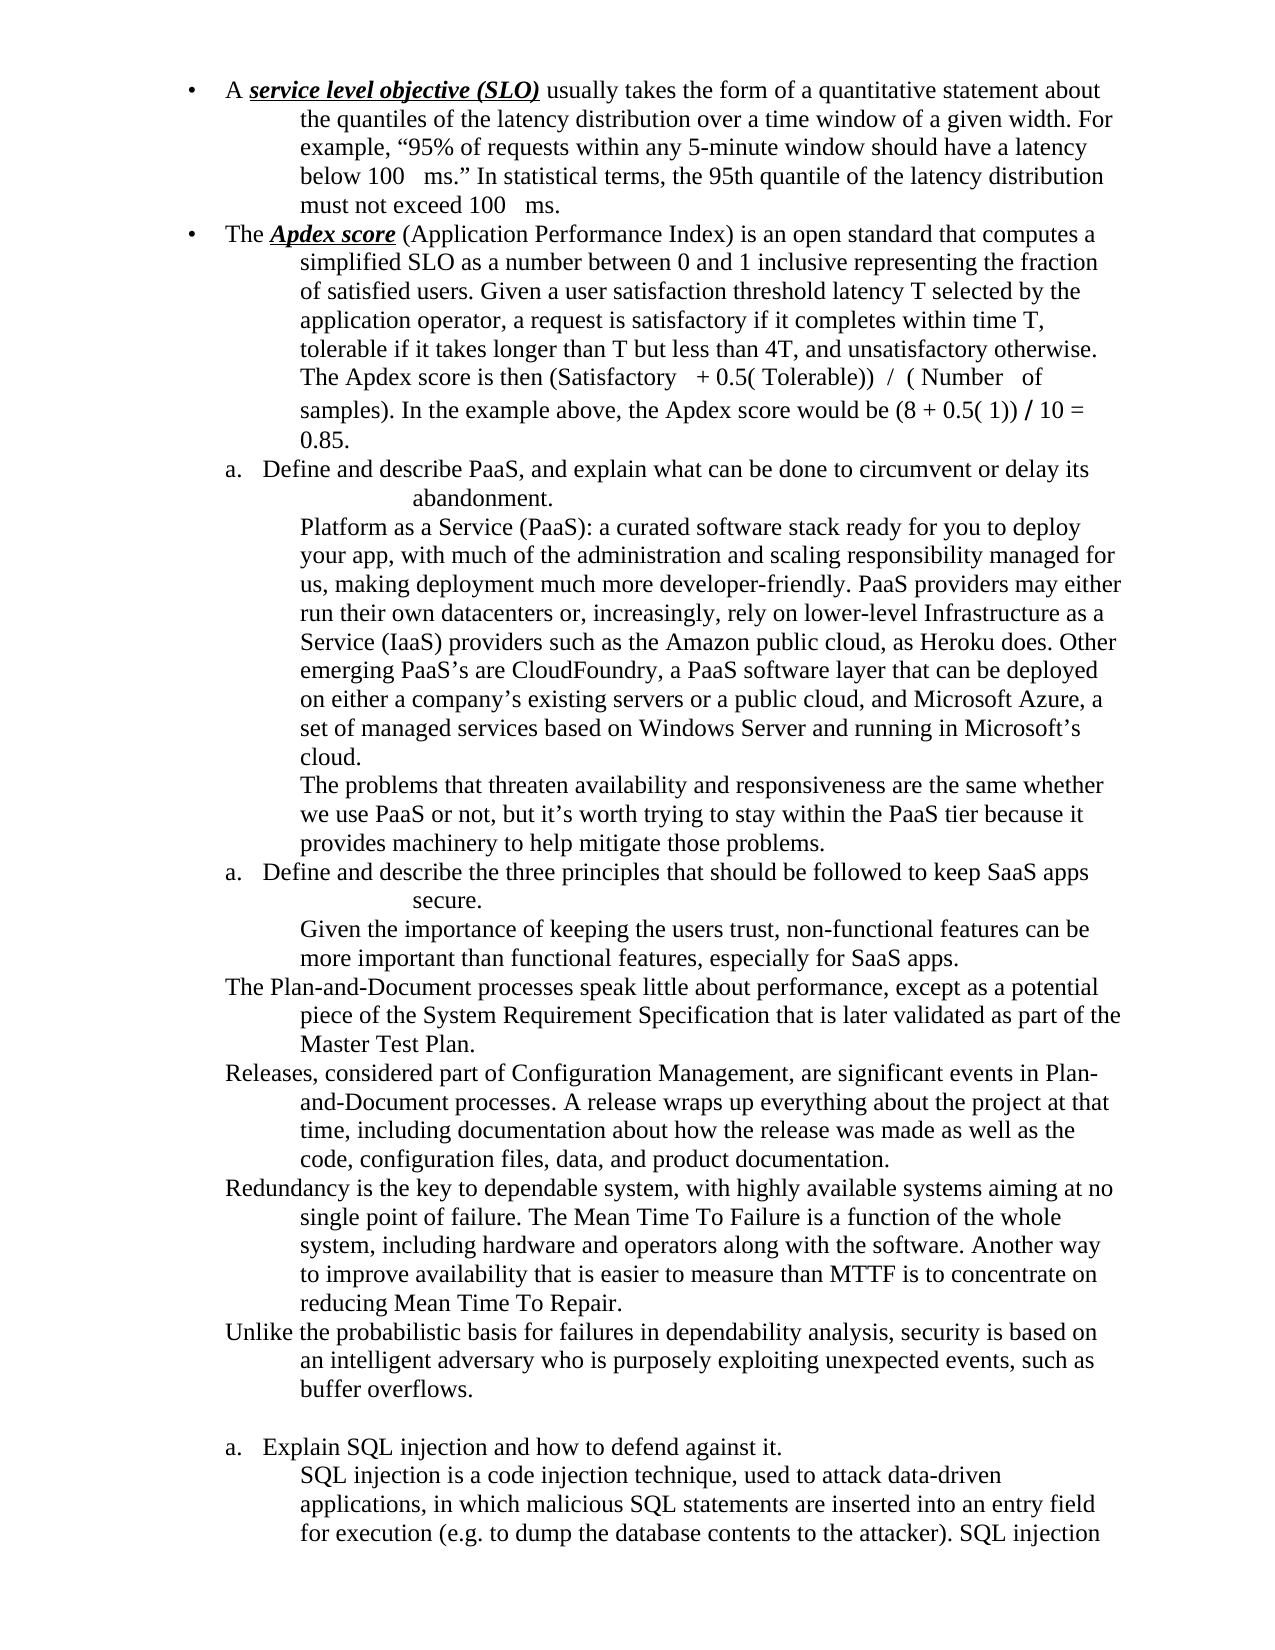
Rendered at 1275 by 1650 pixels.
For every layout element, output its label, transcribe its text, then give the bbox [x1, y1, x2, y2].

list A service level objective (SLO) usually takes the form of a quantitative statement about the quantiles of the latency distribution over a time window of a given width. For example, “95% of requests within any 5-minute window should have a latency below 100 ms.” In statistical terms, the 95th quantile of the latency distribution must not exceed 100 ms. [187, 75, 1125, 219]
list The Apdex score (Application Performance Index) is an open standard that computes a simplified SLO as a number between 0 and 1 inclusive representing the fraction of satisfied users. Given a user satisfaction threshold latency T selected by the application operator, a request is satisfactory if it completes within time T, tolerable if it takes longer than T but less than 4T, and unsatisfactory otherwise. The Apdex score is then (Satisfactory + 0.5( Tolerable)) / ( Number of samples). In the example above, the Apdex score would be (8 + 0.5( 1)) ∕ 10 = 0.85. [187, 219, 1125, 454]
list Define and describe PaaS, and explain what can be done to circumvent or delay its abandonment. [225, 454, 1125, 512]
list Releases, considered part of Configuration Management, are significant events in Plan-and-Document processes. A release wraps up everything about the project at that time, including documentation about how the release was made as well as the code, configuration files, data, and product documentation. [187, 1058, 1125, 1173]
text The problems that threaten availability and responsiveness are the same whether we use PaaS or not, but it’s worth trying to stay within the PaaS tier because it provides machinery to help mitigate those problems. [300, 770, 1125, 857]
text Platform as a Service (PaaS): a curated software stack ready for you to deploy your app, with much of the administration and scaling responsibility managed for us, making deployment much more developer-friendly. PaaS providers may either run their own datacenters or, increasingly, rely on lower-level Infrastructure as a Service (IaaS) providers such as the Amazon public cloud, as Heroku does. Other emerging PaaS’s are CloudFoundry, a PaaS software layer that can be deployed on either a company’s existing servers or a public cloud, and Microsoft Azure, a set of managed services based on Windows Server and running in Microsoft’s cloud. [300, 512, 1125, 770]
list The Plan-and-Document processes speak little about performance, except as a potential piece of the System Requirement Specification that is later validated as part of the Master Test Plan. [187, 972, 1125, 1058]
list Define and describe the three principles that should be followed to keep SaaS apps secure. [225, 857, 1125, 914]
text SQL injection is a code injection technique, used to attack data-driven applications, in which malicious SQL statements are inserted into an entry field for execution (e.g. to dump the database contents to the attacker). SQL injection [300, 1460, 1125, 1547]
list Explain SQL injection and how to defend against it. [225, 1432, 1125, 1460]
text Given the importance of keeping the users trust, non-functional features can be more important than functional features, especially for SaaS apps. [300, 914, 1125, 972]
list Redundancy is the key to dependable system, with highly available systems aiming at no single point of failure. The Mean Time To Failure is a function of the whole system, including hardware and operators along with the software. Another way to improve availability that is easier to measure than MTTF is to concentrate on reducing Mean Time To Repair. [187, 1173, 1125, 1317]
list Unlike the probabilistic basis for failures in dependability analysis, security is based on an intelligent adversary who is purposely exploiting unexpected events, such as buffer overflows. [187, 1317, 1125, 1403]
